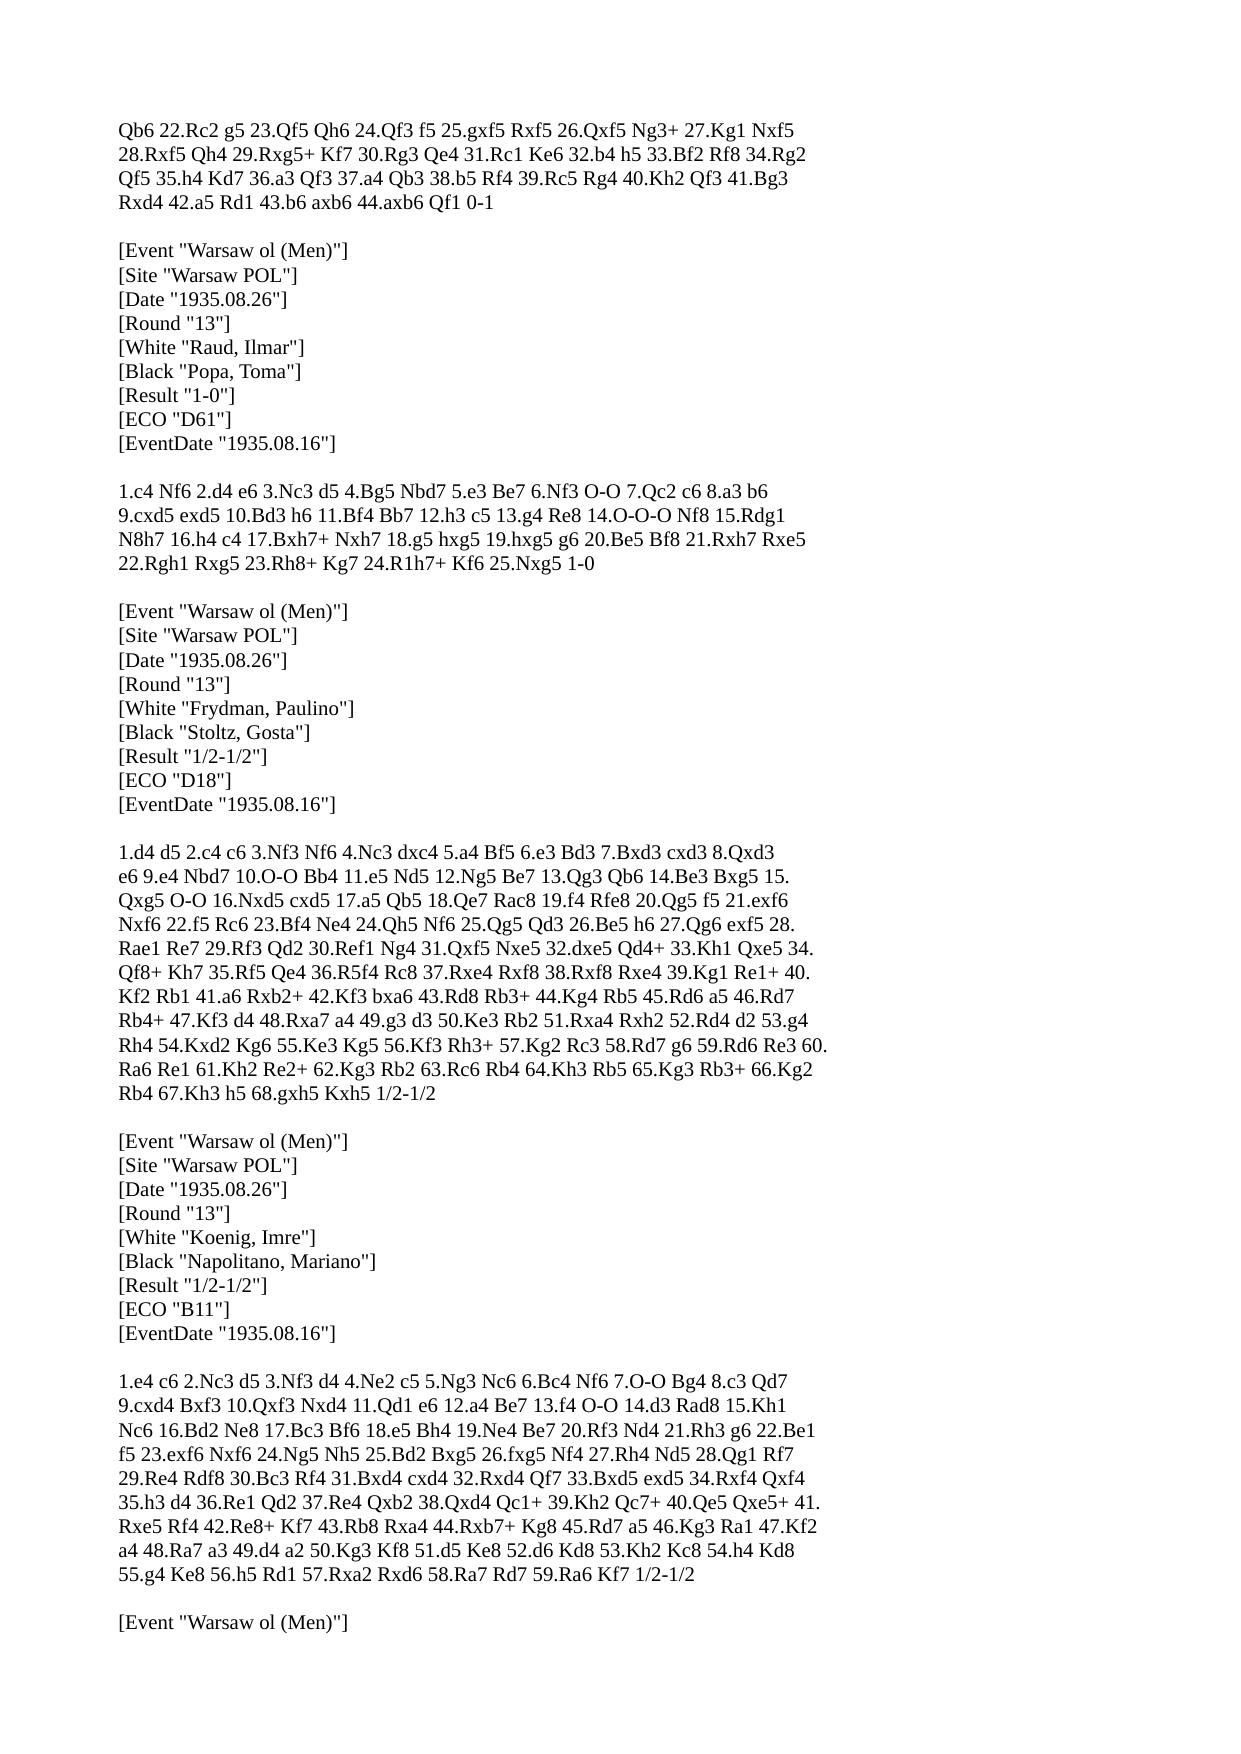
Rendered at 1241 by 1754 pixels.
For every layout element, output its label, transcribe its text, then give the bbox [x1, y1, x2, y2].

text 9.cxd4 Bxf3 10.Qxf3 Nxd4 11.Qd1 e6 12.a4 Be7 13.f4 O-O 14.d3 Rad8 15.Kh1 [118, 1393, 1122, 1417]
text [Result "1/2-1/2"] [118, 744, 1122, 768]
text Rxd4 42.a5 Rd1 43.b6 axb6 44.axb6 Qf1 0-1 [118, 190, 1122, 214]
text [Round "13"] [118, 1201, 1122, 1225]
text [Site "Warsaw POL"] [118, 1153, 1122, 1177]
text [White "Frydman, Paulino"] [118, 696, 1122, 720]
text [Black "Stoltz, Gosta"] [118, 720, 1122, 744]
text Rh4 54.Kxd2 Kg6 55.Ke3 Kg5 56.Kf3 Rh3+ 57.Kg2 Rc3 58.Rd7 g6 59.Rd6 Re3 60. [118, 1032, 1122, 1057]
text [Black "Napolitano, Mariano"] [118, 1249, 1122, 1273]
text 55.g4 Ke8 56.h5 Rd1 57.Rxa2 Rxd6 58.Ra7 Rd7 59.Ra6 Kf7 1/2-1/2 [118, 1562, 1122, 1586]
text [ECO "D61"] [118, 407, 1122, 431]
text [Result "1/2-1/2"] [118, 1273, 1122, 1297]
text [Event "Warsaw ol (Men)"] [118, 1129, 1122, 1153]
text [ECO "D18"] [118, 768, 1122, 792]
text Qxg5 O-O 16.Nxd5 cxd5 17.a5 Qb5 18.Qe7 Rac8 19.f4 Rfe8 20.Qg5 f5 21.exf6 [118, 888, 1122, 912]
text [Date "1935.08.26"] [118, 1177, 1122, 1201]
text [White "Raud, Ilmar"] [118, 335, 1122, 359]
text Qf5 35.h4 Kd7 36.a3 Qf3 37.a4 Qb3 38.b5 Rf4 39.Rc5 Rg4 40.Kh2 Qf3 41.Bg3 [118, 166, 1122, 190]
text 22.Rgh1 Rxg5 23.Rh8+ Kg7 24.R1h7+ Kf6 25.Nxg5 1-0 [118, 551, 1122, 575]
text Nxf6 22.f5 Rc6 23.Bf4 Ne4 24.Qh5 Nf6 25.Qg5 Qd3 26.Be5 h6 27.Qg6 exf5 28. [118, 912, 1122, 936]
text Qb6 22.Rc2 g5 23.Qf5 Qh6 24.Qf3 f5 25.gxf5 Rxf5 26.Qxf5 Ng3+ 27.Kg1 Nxf5 [118, 118, 1122, 142]
text [Round "13"] [118, 311, 1122, 335]
text 29.Re4 Rdf8 30.Bc3 Rf4 31.Bxd4 cxd4 32.Rxd4 Qf7 33.Bxd5 exd5 34.Rxf4 Qxf4 [118, 1466, 1122, 1490]
text Kf2 Rb1 41.a6 Rxb2+ 42.Kf3 bxa6 43.Rd8 Rb3+ 44.Kg4 Rb5 45.Rd6 a5 46.Rd7 [118, 984, 1122, 1008]
text Ra6 Re1 61.Kh2 Re2+ 62.Kg3 Rb2 63.Rc6 Rb4 64.Kh3 Rb5 65.Kg3 Rb3+ 66.Kg2 [118, 1057, 1122, 1081]
text [EventDate "1935.08.16"] [118, 1321, 1122, 1345]
text 1.d4 d5 2.c4 c6 3.Nf3 Nf6 4.Nc3 dxc4 5.a4 Bf5 6.e3 Bd3 7.Bxd3 cxd3 8.Qxd3 [118, 840, 1122, 864]
text Rb4 67.Kh3 h5 68.gxh5 Kxh5 1/2-1/2 [118, 1081, 1122, 1105]
text e6 9.e4 Nbd7 10.O-O Bb4 11.e5 Nd5 12.Ng5 Be7 13.Qg3 Qb6 14.Be3 Bxg5 15. [118, 864, 1122, 888]
text Qf8+ Kh7 35.Rf5 Qe4 36.R5f4 Rc8 37.Rxe4 Rxf8 38.Rxf8 Rxe4 39.Kg1 Re1+ 40. [118, 960, 1122, 984]
text [Date "1935.08.26"] [118, 647, 1122, 672]
text 28.Rxf5 Qh4 29.Rxg5+ Kf7 30.Rg3 Qe4 31.Rc1 Ke6 32.b4 h5 33.Bf2 Rf8 34.Rg2 [118, 142, 1122, 166]
text 35.h3 d4 36.Re1 Qd2 37.Re4 Qxb2 38.Qxd4 Qc1+ 39.Kh2 Qc7+ 40.Qe5 Qxe5+ 41. [118, 1490, 1122, 1514]
text 9.cxd5 exd5 10.Bd3 h6 11.Bf4 Bb7 12.h3 c5 13.g4 Re8 14.O-O-O Nf8 15.Rdg1 [118, 503, 1122, 527]
text a4 48.Ra7 a3 49.d4 a2 50.Kg3 Kf8 51.d5 Ke8 52.d6 Kd8 53.Kh2 Kc8 54.h4 Kd8 [118, 1538, 1122, 1562]
text [EventDate "1935.08.16"] [118, 431, 1122, 455]
text [Site "Warsaw POL"] [118, 262, 1122, 287]
text f5 23.exf6 Nxf6 24.Ng5 Nh5 25.Bd2 Bxg5 26.fxg5 Nf4 27.Rh4 Nd5 28.Qg1 Rf7 [118, 1442, 1122, 1466]
text [Date "1935.08.26"] [118, 287, 1122, 311]
text 1.c4 Nf6 2.d4 e6 3.Nc3 d5 4.Bg5 Nbd7 5.e3 Be7 6.Nf3 O-O 7.Qc2 c6 8.a3 b6 [118, 479, 1122, 503]
text [ECO "B11"] [118, 1297, 1122, 1321]
text [Black "Popa, Toma"] [118, 359, 1122, 383]
text Rae1 Re7 29.Rf3 Qd2 30.Ref1 Ng4 31.Qxf5 Nxe5 32.dxe5 Qd4+ 33.Kh1 Qxe5 34. [118, 936, 1122, 960]
text [Event "Warsaw ol (Men)"] [118, 599, 1122, 623]
text [Result "1-0"] [118, 383, 1122, 407]
text [White "Koenig, Imre"] [118, 1225, 1122, 1249]
text [EventDate "1935.08.16"] [118, 792, 1122, 816]
text [Event "Warsaw ol (Men)"] [118, 238, 1122, 262]
text [Site "Warsaw POL"] [118, 623, 1122, 647]
text Nc6 16.Bd2 Ne8 17.Bc3 Bf6 18.e5 Bh4 19.Ne4 Be7 20.Rf3 Nd4 21.Rh3 g6 22.Be1 [118, 1417, 1122, 1442]
text [Round "13"] [118, 672, 1122, 696]
text Rxe5 Rf4 42.Re8+ Kf7 43.Rb8 Rxa4 44.Rxb7+ Kg8 45.Rd7 a5 46.Kg3 Ra1 47.Kf2 [118, 1514, 1122, 1538]
text N8h7 16.h4 c4 17.Bxh7+ Nxh7 18.g5 hxg5 19.hxg5 g6 20.Be5 Bf8 21.Rxh7 Rxe5 [118, 527, 1122, 551]
text Rb4+ 47.Kf3 d4 48.Rxa7 a4 49.g3 d3 50.Ke3 Rb2 51.Rxa4 Rxh2 52.Rd4 d2 53.g4 [118, 1008, 1122, 1032]
text [Event "Warsaw ol (Men)"] [118, 1610, 1122, 1634]
text 1.e4 c6 2.Nc3 d5 3.Nf3 d4 4.Ne2 c5 5.Ng3 Nc6 6.Bc4 Nf6 7.O-O Bg4 8.c3 Qd7 [118, 1369, 1122, 1393]
